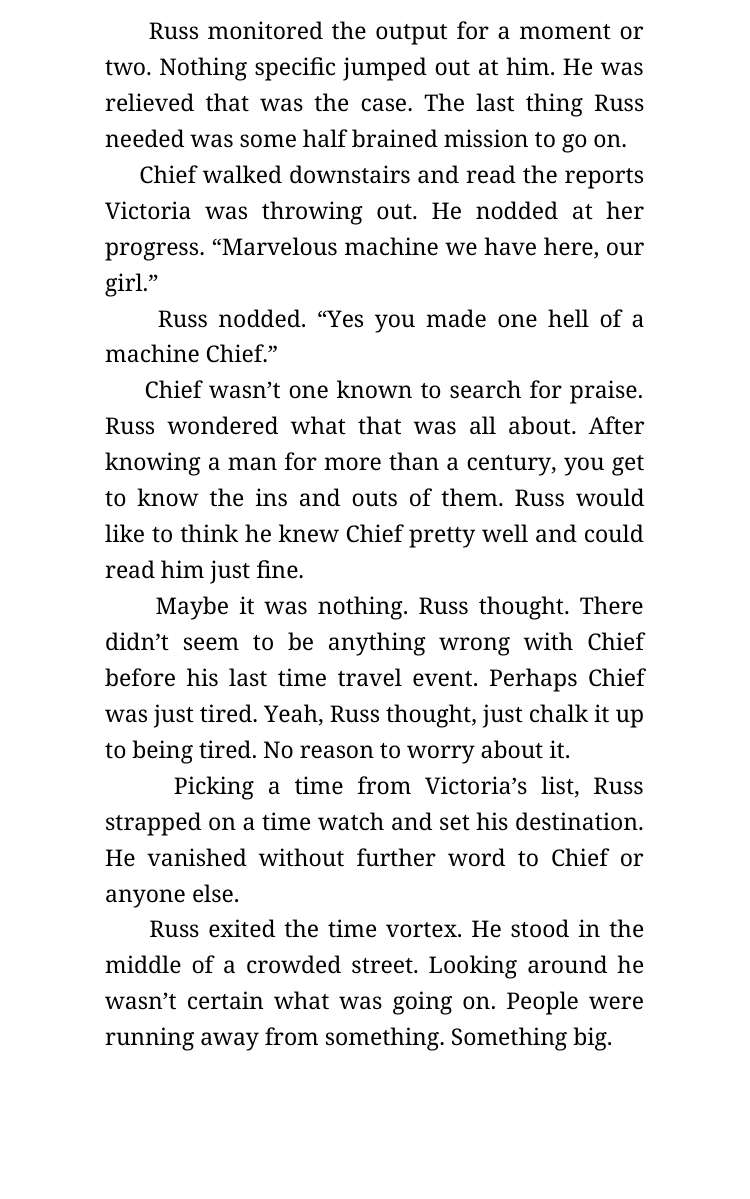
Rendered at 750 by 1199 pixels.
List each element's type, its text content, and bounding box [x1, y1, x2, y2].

text Russ exited the time vortex. He stood in the middle of a crowded street. Looking around he wasn’t certain what was going on. People were running away from something. Something big. [105, 913, 645, 1052]
text Chief walked downstairs and read the reports Victoria was throwing out. He nodded at her progress. “Marvelous machine we have here, our girl.” [105, 159, 645, 298]
text Russ monitored the output for a moment or two. Nothing specific jumped out at him. He was relieved that was the case. The last thing Russ needed was some half brained mission to go on. [105, 15, 645, 154]
text Russ nodded. “Yes you made one hell of a machine Chief.” [105, 302, 645, 370]
text Picking a time from Victoria’s list, Russ strapped on a time watch and set his destination. He vanished without further word to Chief or anyone else. [105, 770, 645, 909]
text Chief wasn’t one known to search for praise. Russ wondered what that was all about. After knowing a man for more than a century, you get to know the ins and outs of them. Russ would like to think he knew Chief pretty well and could read him just fine. [105, 374, 645, 585]
text Maybe it was nothing. Russ thought. There didn’t seem to be anything wrong with Chief before his last time travel event. Perhaps Chief was just tired. Yeah, Russ thought, just chalk it up to being tired. No reason to worry about it. [105, 590, 645, 765]
